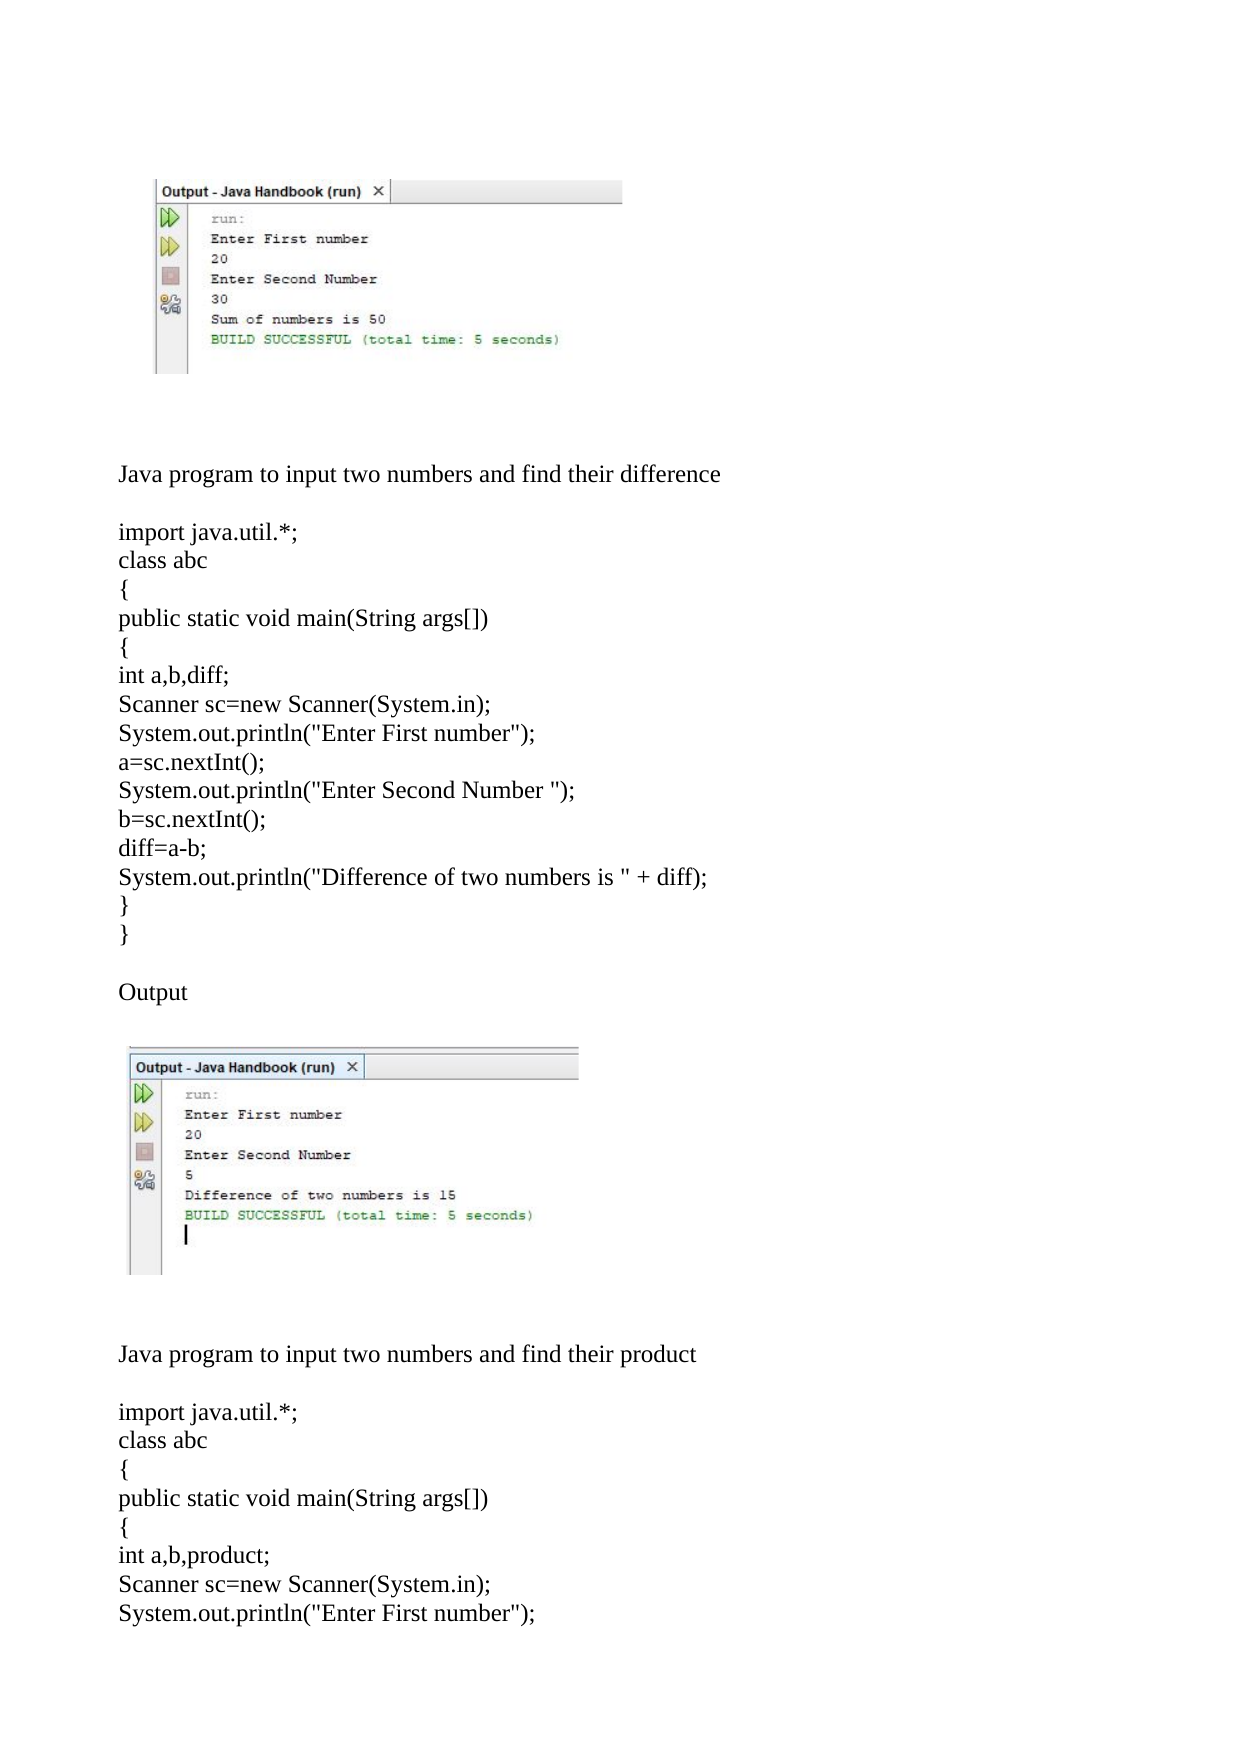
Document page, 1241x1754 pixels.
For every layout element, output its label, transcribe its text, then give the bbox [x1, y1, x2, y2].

text b=sc.nextInt(); [118, 804, 1122, 833]
text public static void main(String args[]) [118, 1483, 1122, 1512]
text Scanner sc=new Scanner(System.in); [118, 689, 1122, 718]
text Scanner sc=new Scanner(System.in); [118, 1569, 1122, 1598]
picture [152, 179, 623, 374]
table_header [118, 1034, 1122, 1282]
picture [126, 1046, 579, 1275]
text import java.util.*; [118, 517, 1122, 546]
text System.out.println("Enter First number"); [118, 718, 1122, 747]
text Output [118, 977, 1122, 1006]
text System.out.println("Enter First number"); [118, 1598, 1122, 1627]
text } [118, 891, 1122, 919]
table_header [118, 147, 1122, 431]
text { [118, 574, 1122, 603]
text int a,b,product; [118, 1541, 1122, 1569]
text { [118, 1454, 1122, 1483]
text System.out.println("Difference of two numbers is " + diff); [118, 862, 1122, 891]
text } [118, 919, 1122, 948]
text class abc [118, 1426, 1122, 1454]
text { [118, 632, 1122, 661]
text diff=a-b; [118, 833, 1122, 862]
text a=sc.nextInt(); [118, 747, 1122, 776]
text System.out.println("Enter Second Number "); [118, 776, 1122, 804]
text class abc [118, 546, 1122, 574]
text Java program to input two numbers and find their product [118, 1339, 1122, 1368]
text public static void main(String args[]) [118, 603, 1122, 632]
text { [118, 1512, 1122, 1541]
text import java.util.*; [118, 1397, 1122, 1426]
text Java program to input two numbers and find their difference [118, 459, 1122, 488]
text int a,b,diff; [118, 661, 1122, 689]
